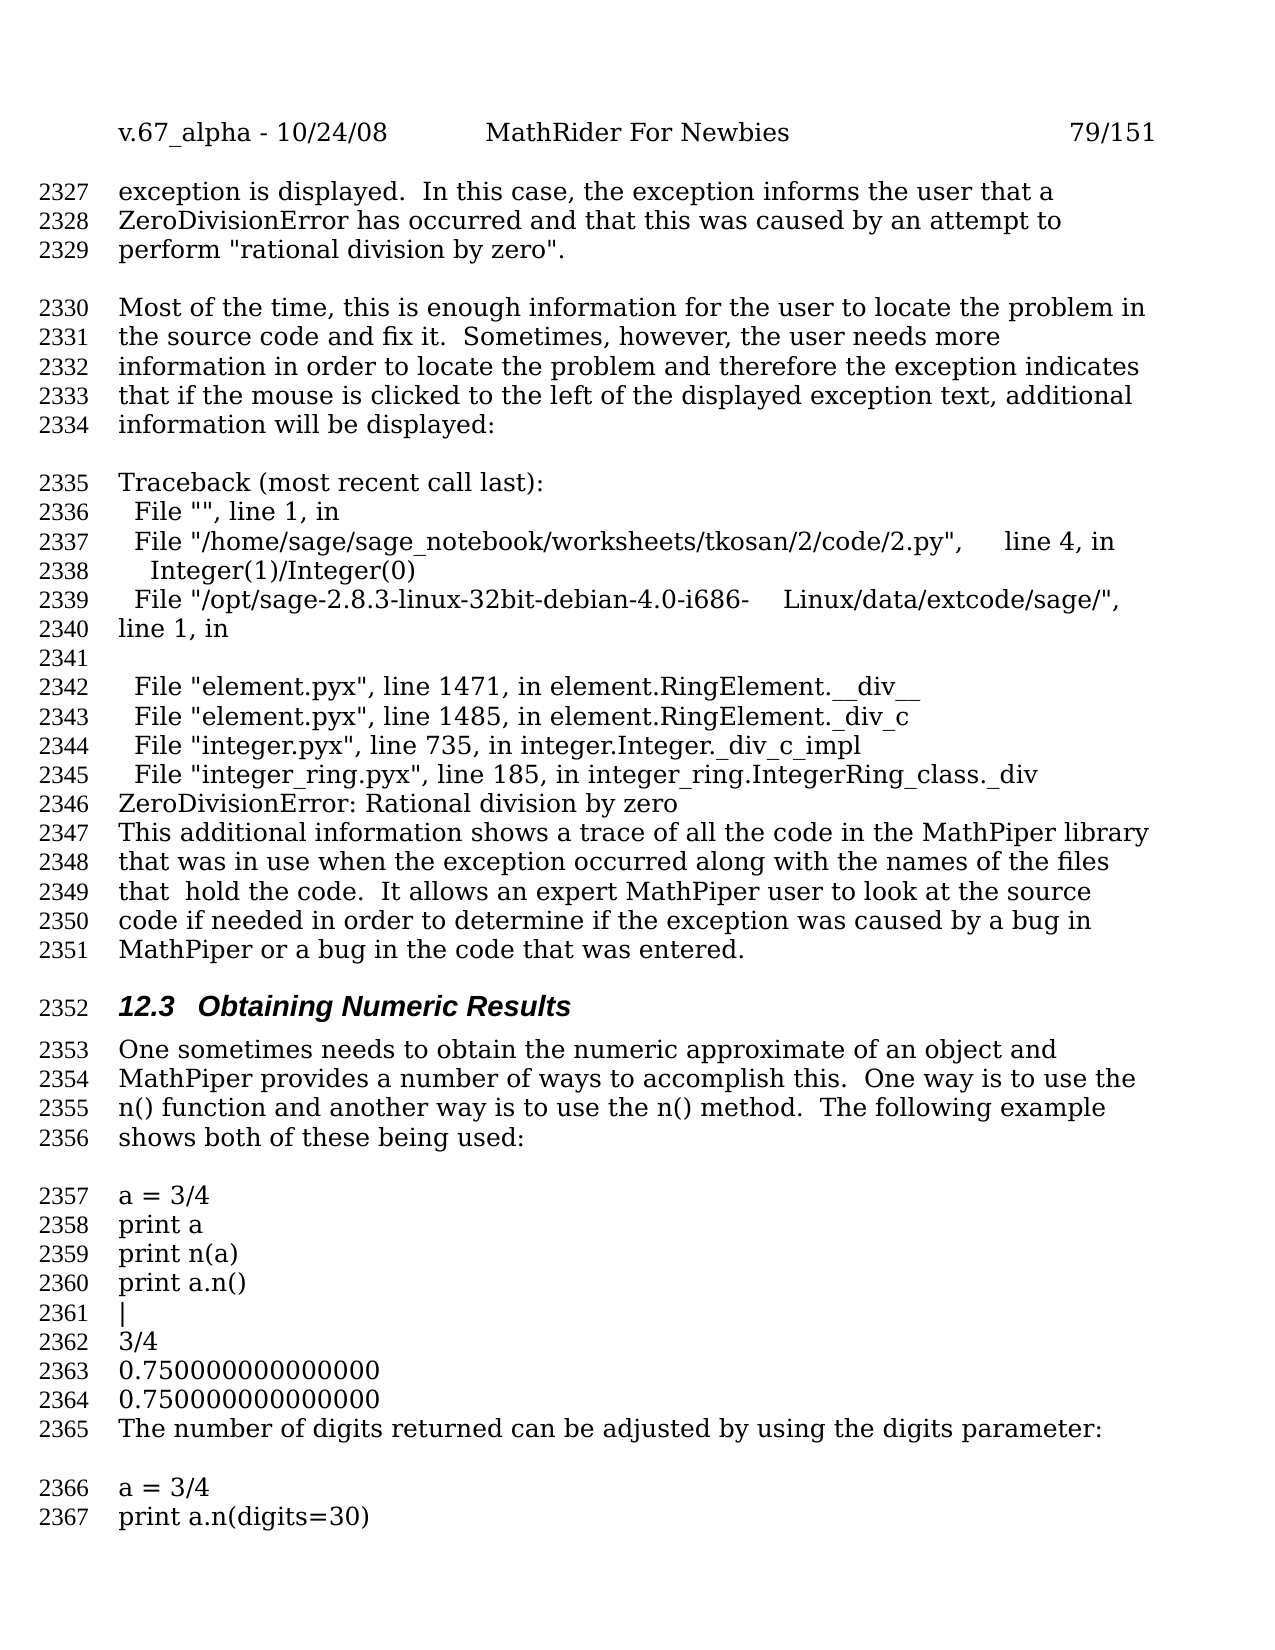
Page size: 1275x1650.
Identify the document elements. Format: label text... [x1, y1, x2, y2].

text 0.750000000000000 [118, 1356, 1157, 1385]
text This additional information shows a trace of all the code in the MathPiper library that was in use when the exception occurred along with the names of the files that hold the code. It allows an expert MathPiper user to look at the source code if needed in order to determine if the exception was caused by a bug in MathPiper or a bug in the code that was entered. [118, 818, 1157, 964]
text Traceback (most recent call last): [118, 468, 1157, 498]
text print a.n(digits=30) [118, 1502, 1157, 1531]
text The number of digits returned can be adjusted by using the digits parameter: [118, 1414, 1157, 1444]
text File "element.pyx", line 1485, in element.RingElement._div_c [118, 702, 1157, 731]
text 3/4 [118, 1327, 1157, 1356]
text exception is displayed. In this case, the exception informs the user that a ZeroDivisionError has occurred and that this was caused by an attempt to perform "rational division by zero". [118, 177, 1157, 264]
text a = 3/4 [118, 1181, 1157, 1210]
text File "integer.pyx", line 735, in integer.Integer._div_c_impl [118, 731, 1157, 760]
text One sometimes needs to obtain the numeric approximate of an object and MathPiper provides a number of ways to accomplish this. One way is to use the n() function and another way is to use the n() method. The following example shows both of these being used: [118, 1035, 1157, 1152]
text File "element.pyx", line 1471, in element.RingElement.__div__ [118, 673, 1157, 702]
text Integer(1)/Integer(0) [118, 556, 1157, 585]
text File "", line 1, in [118, 498, 1157, 527]
text print a [118, 1210, 1157, 1239]
text print a.n() [118, 1269, 1157, 1298]
text File "/opt/sage-2.8.3-linux-32bit-debian-4.0-i686- Linux/data/extcode/sage/", line 1, in [118, 585, 1157, 643]
text | [118, 1298, 1157, 1327]
text a = 3/4 [118, 1473, 1157, 1502]
text 0.750000000000000 [118, 1385, 1157, 1414]
text print n(a) [118, 1239, 1157, 1269]
text File "/home/sage/sage_notebook/worksheets/tkosan/2/code/2.py", line 4, in [118, 527, 1157, 556]
subtitle Obtaining Numeric Results [118, 989, 1157, 1023]
text ZeroDivisionError: Rational division by zero [118, 789, 1157, 818]
text File "integer_ring.pyx", line 185, in integer_ring.IntegerRing_class._div [118, 760, 1157, 789]
text Most of the time, this is enough information for the user to locate the problem in the source code and fix it. Sometimes, however, the user needs more information in order to locate the problem and therefore the exception indicates that if the mouse is clicked to the left of the displayed exception text, additional information will be displayed: [118, 293, 1157, 439]
